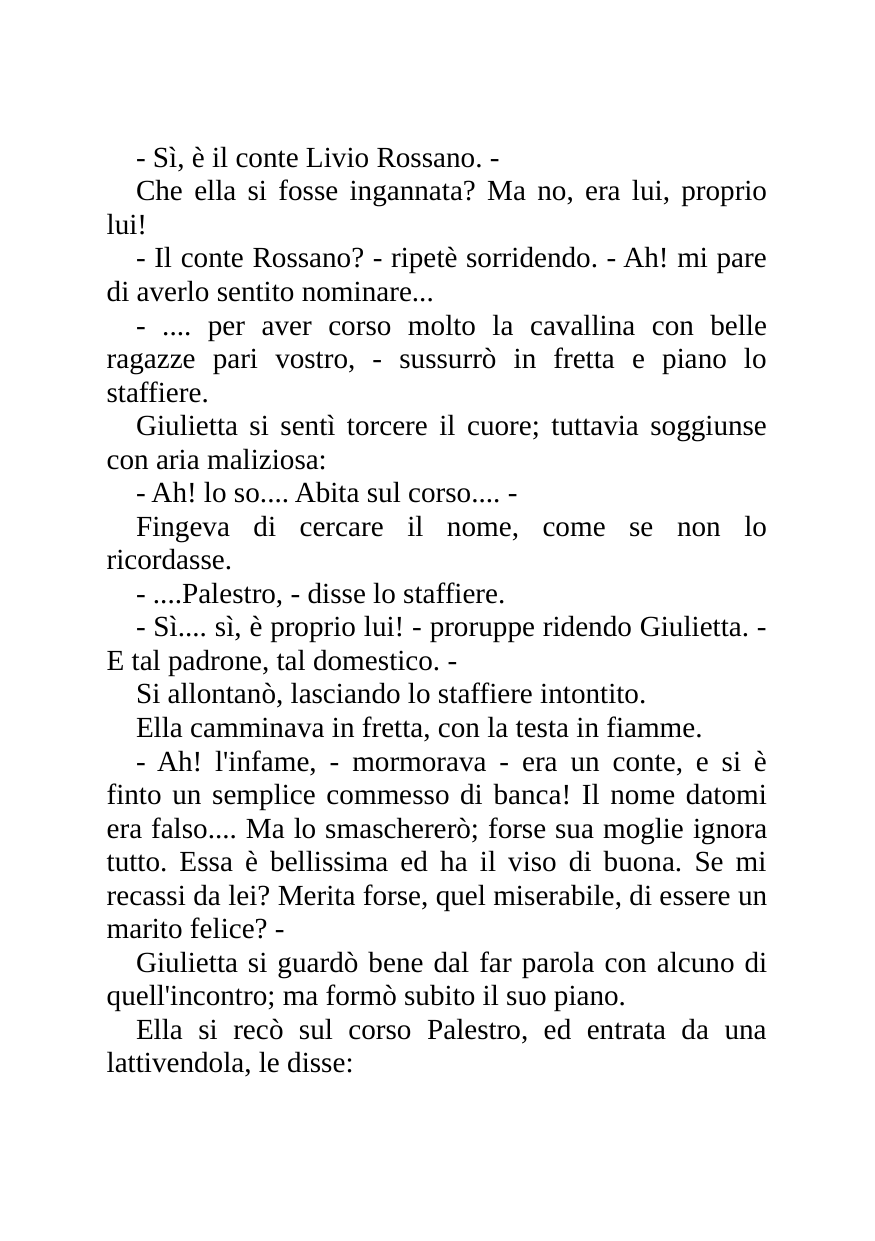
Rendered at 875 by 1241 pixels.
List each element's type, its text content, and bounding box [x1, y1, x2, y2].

text - Sì, è il conte Livio Rossano. - [106, 140, 768, 173]
text - .... per aver corso molto la cavallina con belle ragazze pari vostro, - sussurrò in fretta e piano lo staffiere. [106, 308, 768, 408]
text Giulietta si sentì torcere il cuore; tuttavia soggiunse con aria maliziosa: [106, 408, 768, 475]
text Ella camminava in fretta, con la testa in fiamme. [106, 710, 768, 744]
text Fingeva di cercare il nome, come se non lo ricordasse. [106, 509, 768, 576]
text Si allontanò, lasciando lo staffiere intontito. [106, 677, 768, 710]
text Giulietta si guardò bene dal far parola con alcuno di quell'incontro; ma formò subito il suo piano. [106, 945, 768, 1012]
text - Il conte Rossano? - ripetè sorridendo. - Ah! mi pare di averlo sentito nominare... [106, 241, 768, 308]
text - Ah! l'infame, - mormorava - era un conte, e si è finto un semplice commesso di banca! Il nome datomi era falso.... Ma lo smaschererò; forse sua moglie ignora tutto. Essa è bellissima ed ha il viso di buona. Se mi recassi da lei? Merita forse, quel miserabile, di essere un marito felice? - [106, 744, 768, 945]
text - Ah! lo so.... Abita sul corso.... - [106, 475, 768, 509]
text - ....Palestro, - disse lo staffiere. [106, 576, 768, 609]
text - Sì.... sì, è proprio lui! - proruppe ridendo Giulietta. - E tal padrone, tal domestico. - [106, 609, 768, 677]
text Che ella si fosse ingannata? Ma no, era lui, proprio lui! [106, 173, 768, 241]
text Ella si recò sul corso Palestro, ed entrata da una lattivendola, le disse: [106, 1012, 768, 1079]
